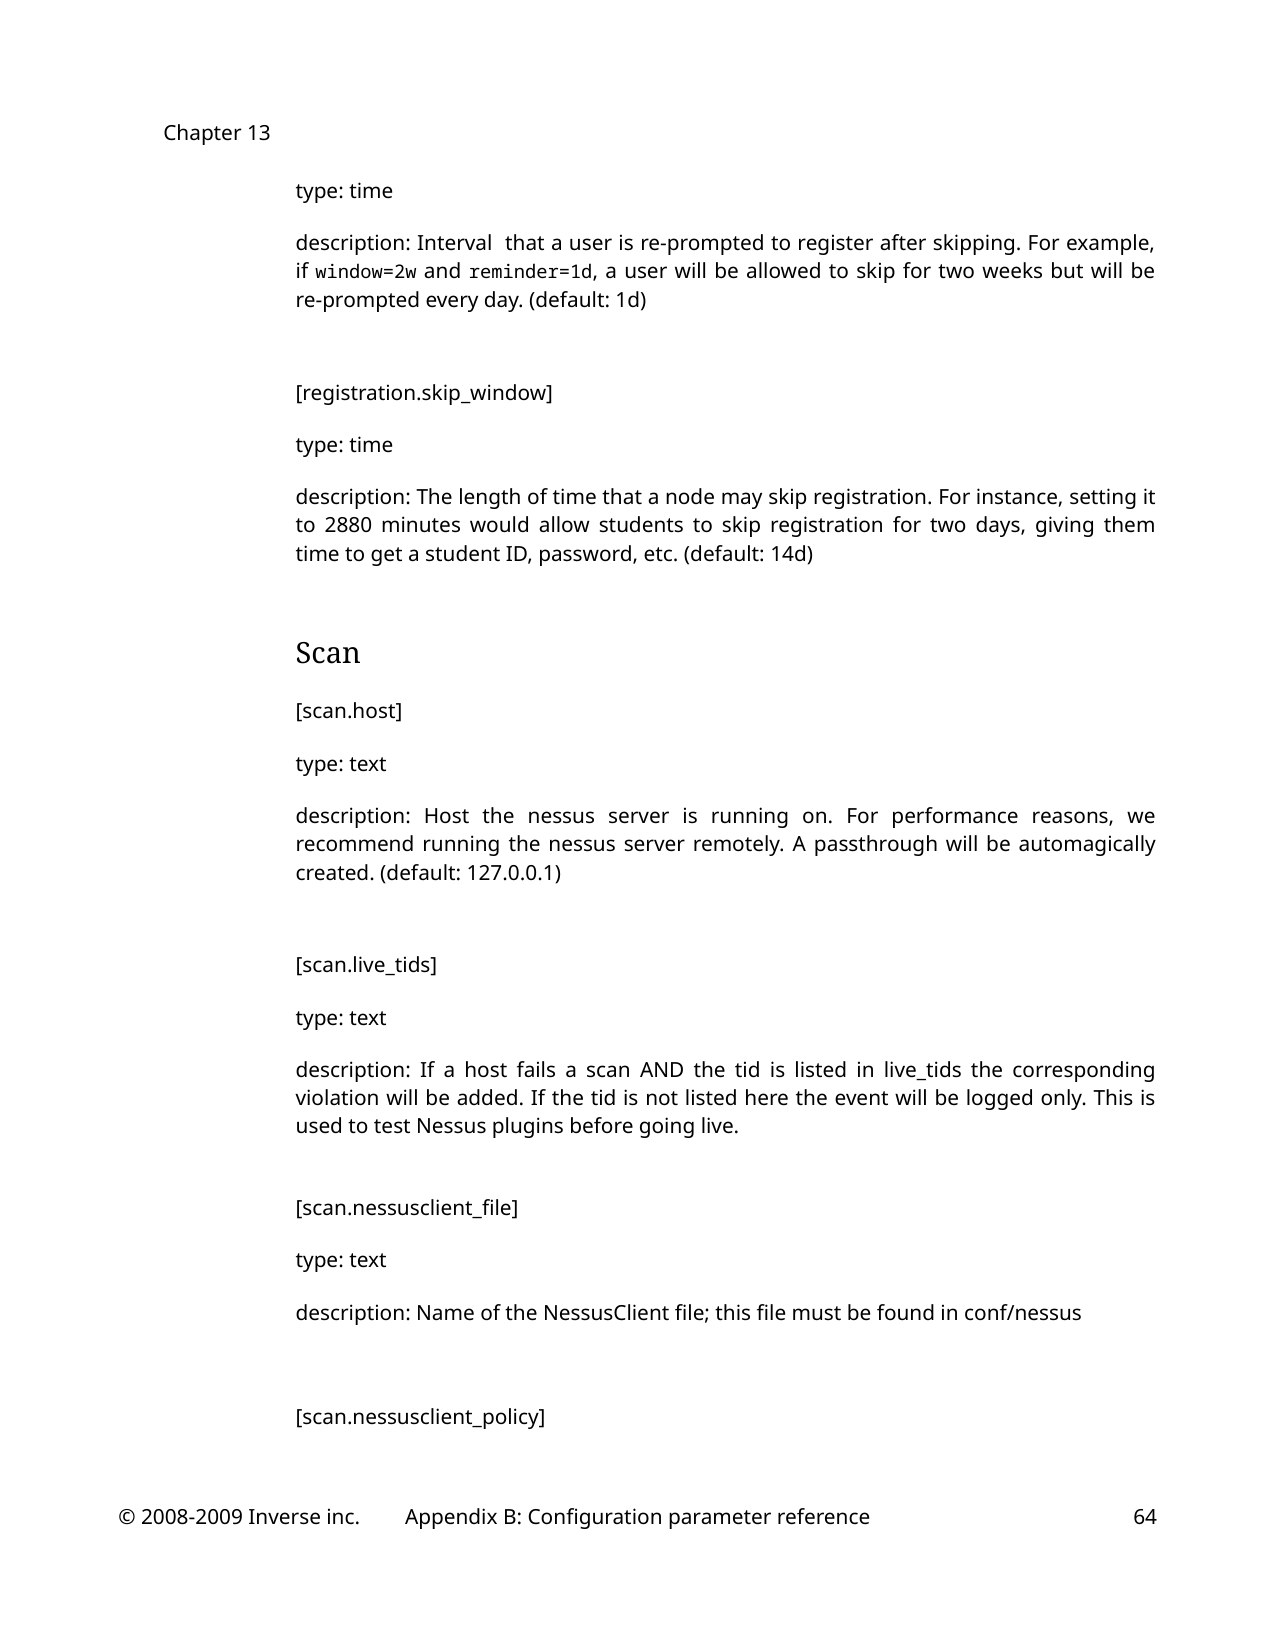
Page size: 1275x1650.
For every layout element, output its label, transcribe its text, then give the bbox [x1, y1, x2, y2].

text description: The length of time that a node may skip registration. For instance, setting it to 2880 minutes would allow students to skip registration for two days, giving them time to get a student ID, password, etc. (default: 14d) [295, 482, 1157, 567]
text description: If a host fails a scan AND the tid is listed in live_tids the corresponding violation will be added. If the tid is not listed here the event will be logged only. This is used to test Nessus plugins before going live. [295, 1055, 1157, 1140]
text type: time [295, 176, 1157, 204]
subtitle Scan [295, 632, 1157, 672]
text description: Name of the NessusClient file; this file must be found in conf/nessus [295, 1298, 1157, 1326]
text type: text [295, 749, 1157, 777]
text [scan.nessusclient_policy] [295, 1402, 1157, 1430]
text [scan.nessusclient_file] [295, 1193, 1157, 1222]
text [registration.skip_window] [295, 378, 1157, 406]
text type: text [295, 1003, 1157, 1031]
text [scan.host] [295, 697, 1157, 725]
text type: time [295, 430, 1157, 458]
text description: Interval that a user is re-prompted to register after skipping. For example, if window=2w and reminder=1d, a user will be allowed to skip for two weeks but will be re-prompted every day. (default: 1d) [295, 228, 1157, 313]
text type: text [295, 1246, 1157, 1274]
text description: Host the nessus server is running on. For performance reasons, we recommend running the nessus server remotely. A passthrough will be automagically created. (default: 127.0.0.1) [295, 801, 1157, 886]
text [scan.live_tids] [295, 951, 1157, 979]
